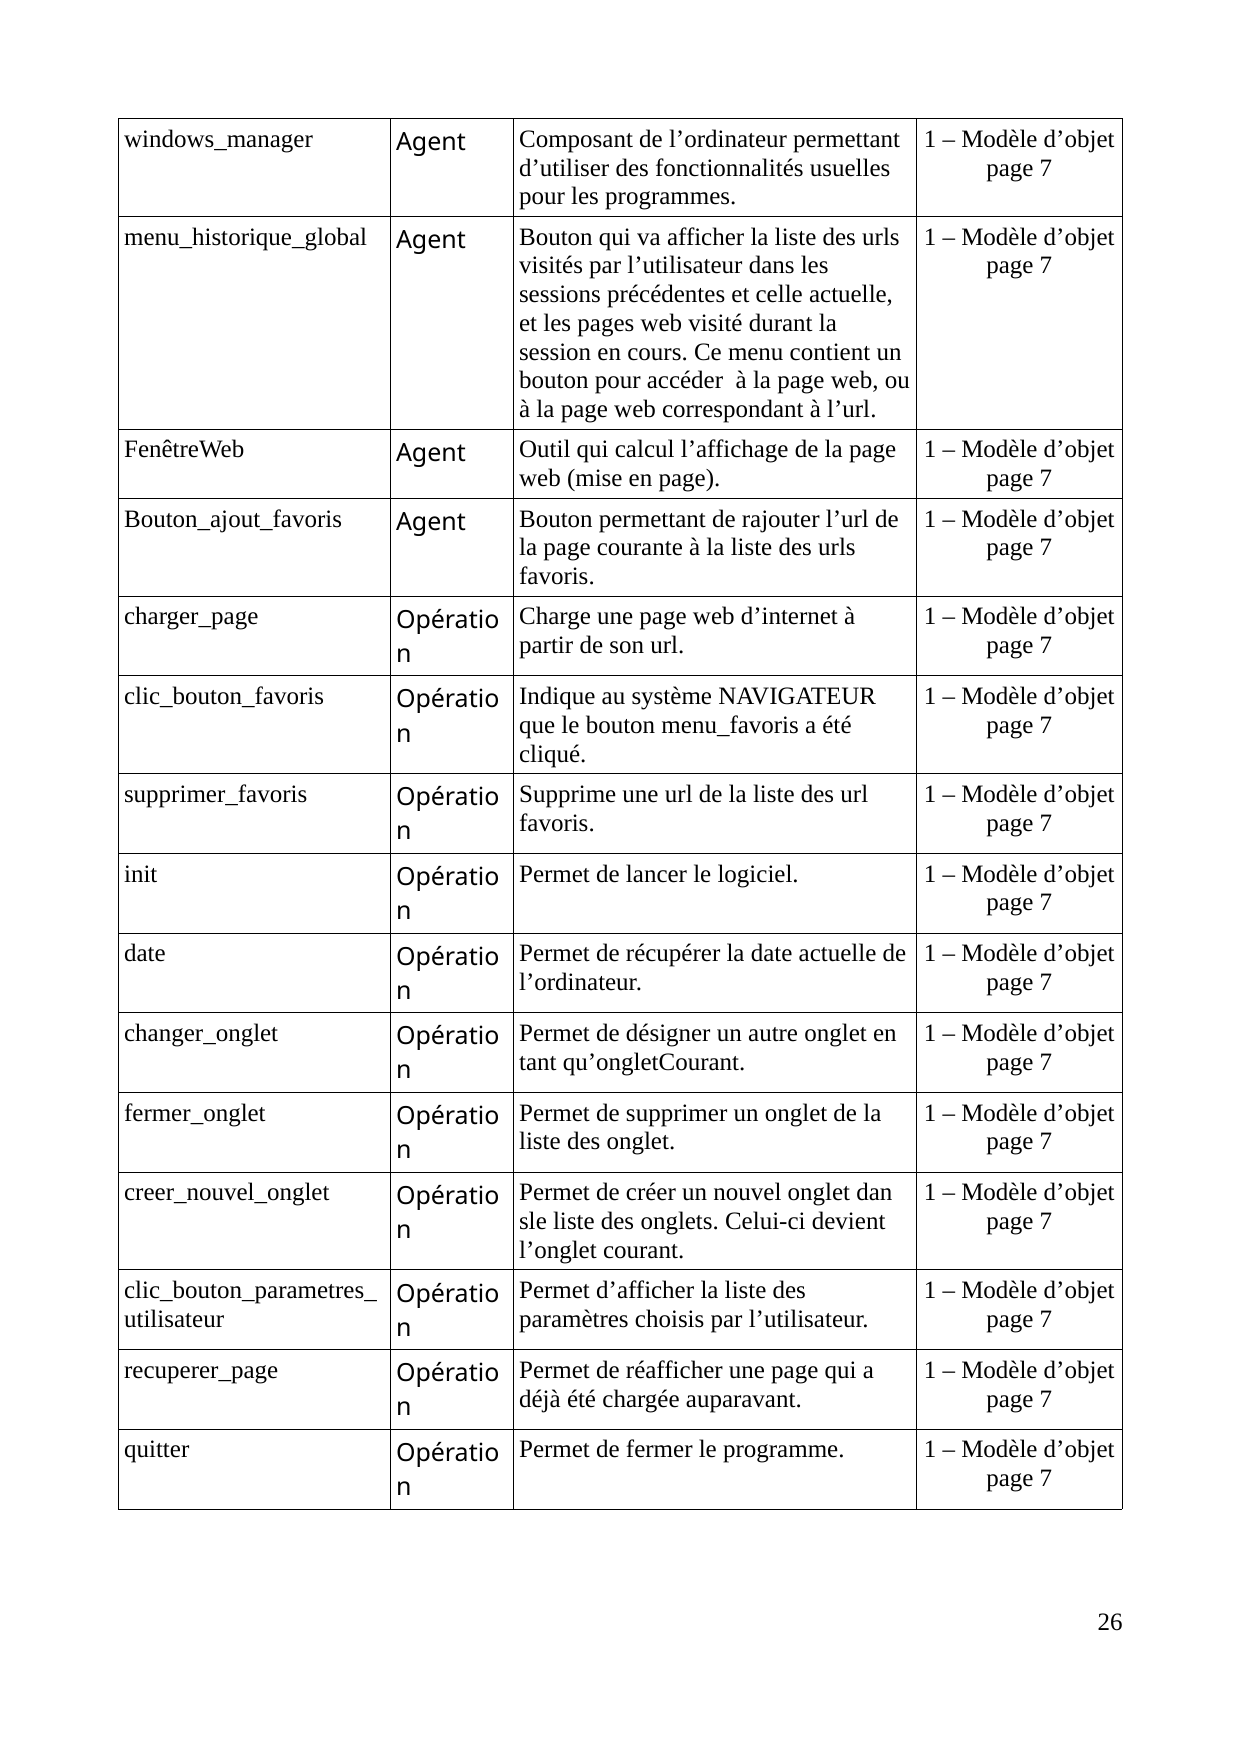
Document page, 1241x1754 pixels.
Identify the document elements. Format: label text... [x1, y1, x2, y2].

table_cell Opération [391, 1013, 513, 1092]
table_cell Permet de désigner un autre onglet en tant qu’ongletCourant. [514, 1013, 916, 1092]
table_cell Bouton qui va afficher la liste des urls visités par l’utilisateur dans les sessions précédentes et celle actuelle, et les pages web visité durant la session en cours. Ce menu contient un bouton pour accéder à la page web, ou à la page web correspondant à l’url. [514, 217, 916, 429]
table_cell changer_onglet [119, 1013, 390, 1092]
table_cell Bouton_ajout_favoris [119, 499, 390, 596]
table_cell Opération [391, 1270, 513, 1349]
table_cell 1 – Modèle d’objet page 7 [917, 499, 1122, 596]
table_cell Opération [391, 1093, 513, 1172]
table_cell 1 – Modèle d’objet page 7 [917, 1350, 1122, 1429]
table_cell Permet de créer un nouvel onglet dan sle liste des onglets. Celui-ci devient l’onglet courant. [514, 1173, 916, 1269]
table_cell Supprime une url de la liste des url favoris. [514, 774, 916, 853]
table_cell menu_historique_global [119, 217, 390, 429]
table_cell 1 – Modèle d’objet page 7 [917, 774, 1122, 853]
table_cell Bouton permettant de rajouter l’url de la page courante à la liste des urls favoris. [514, 499, 916, 596]
table_cell 1 – Modèle d’objet page 7 [917, 676, 1122, 773]
table_cell 1 – Modèle d’objet page 7 [917, 597, 1122, 675]
table_cell creer_nouvel_onglet [119, 1173, 390, 1269]
table_cell Permet d’afficher la liste des paramètres choisis par l’utilisateur. [514, 1270, 916, 1349]
table_cell Permet de fermer le programme. [514, 1430, 916, 1508]
table_cell Opération [391, 597, 513, 675]
table_cell Opération [391, 1173, 513, 1269]
table_cell Charge une page web d’internet à partir de son url. [514, 597, 916, 675]
table_cell 1 – Modèle d’objet page 7 [917, 1270, 1122, 1349]
table_cell Permet de supprimer un onglet de la liste des onglet. [514, 1093, 916, 1172]
table_cell date [119, 934, 390, 1012]
table_cell Opération [391, 934, 513, 1012]
table_cell init [119, 854, 390, 932]
table_cell clic_bouton_favoris [119, 676, 390, 773]
table_cell Opération [391, 854, 513, 932]
table_cell Agent [391, 119, 513, 216]
table_cell Outil qui calcul l’affichage de la page web (mise en page). [514, 430, 916, 498]
table_cell 1 – Modèle d’objet page 7 [917, 854, 1122, 932]
table_cell recuperer_page [119, 1350, 390, 1429]
table_cell Opération [391, 1430, 513, 1508]
table_cell Composant de l’ordinateur permettant d’utiliser des fonctionnalités usuelles pour les programmes. [514, 119, 916, 216]
table_cell 1 – Modèle d’objet page 7 [917, 1093, 1122, 1172]
table_cell fermer_onglet [119, 1093, 390, 1172]
table_cell clic_bouton_parametres_utilisateur [119, 1270, 390, 1349]
table_cell 1 – Modèle d’objet page 7 [917, 1173, 1122, 1269]
table_cell Indique au système NAVIGATEUR que le bouton menu_favoris a été cliqué. [514, 676, 916, 773]
table_cell 1 – Modèle d’objet page 7 [917, 430, 1122, 498]
table_cell Permet de récupérer la date actuelle de l’ordinateur. [514, 934, 916, 1012]
table_cell Permet de réafficher une page qui a déjà été chargée auparavant. [514, 1350, 916, 1429]
table_cell charger_page [119, 597, 390, 675]
table_cell Agent [391, 217, 513, 429]
table_cell windows_manager [119, 119, 390, 216]
table_cell quitter [119, 1430, 390, 1508]
table_cell Agent [391, 430, 513, 498]
table_cell Opération [391, 676, 513, 773]
table_cell 1 – Modèle d’objet page 7 [917, 1013, 1122, 1092]
table_cell 1 – Modèle d’objet page 7 [917, 1430, 1122, 1508]
table_cell supprimer_favoris [119, 774, 390, 853]
table_cell 1 – Modèle d’objet page 7 [917, 934, 1122, 1012]
table_cell Opération [391, 774, 513, 853]
table_cell FenêtreWeb [119, 430, 390, 498]
table_cell 1 – Modèle d’objet page 7 [917, 217, 1122, 429]
table_cell 1 – Modèle d’objet page 7 [917, 119, 1122, 216]
table_cell Permet de lancer le logiciel. [514, 854, 916, 932]
table_cell Agent [391, 499, 513, 596]
table_cell Opération [391, 1350, 513, 1429]
